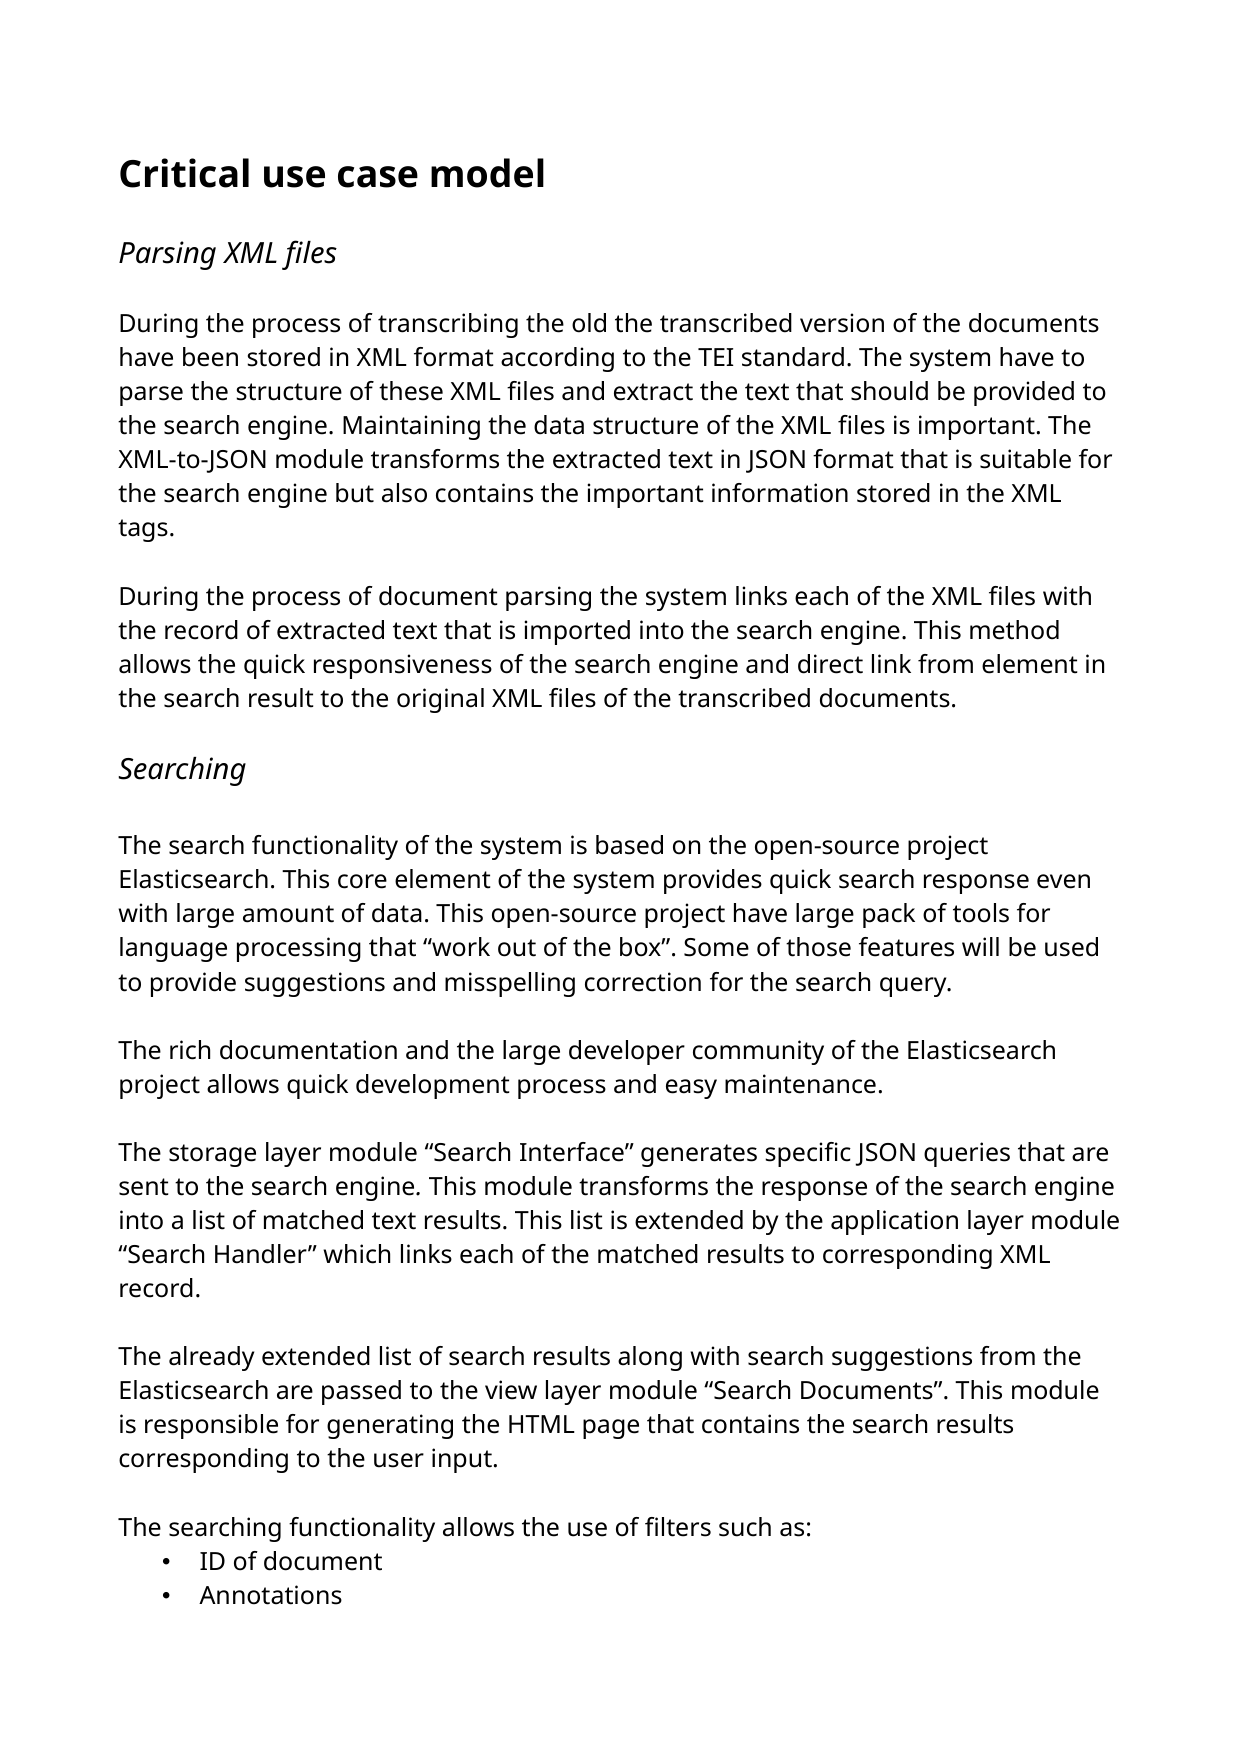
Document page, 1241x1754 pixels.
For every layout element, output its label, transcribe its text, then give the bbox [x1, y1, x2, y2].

text Parsing XML files [118, 232, 1122, 272]
text The already extended list of search results along with search suggestions from the Elasticsearch are passed to the view layer module “Search Documents”. This module is responsible for generating the HTML page that contains the search results corresponding to the user input. [118, 1339, 1122, 1475]
text The storage layer module “Search Interface” generates specific JSON queries that are sent to the search engine. This module transforms the response of the search engine into a list of matched text results. This list is extended by the application layer module “Search Handler” which links each of the matched results to corresponding XML record. [118, 1134, 1122, 1305]
text The rich documentation and the large developer community of the Elasticsearch project allows quick development process and easy maintenance. [118, 1032, 1122, 1100]
text During the process of transcribing the old the transcribed version of the documents have been stored in XML format according to the TEI standard. The system have to parse the structure of these XML files and extract the text that should be provided to the search engine. Maintaining the data structure of the XML files is important. The XML-to-JSON module transforms the extracted text in JSON format that is suitable for the search engine but also contains the important information stored in the XML tags. [118, 306, 1122, 544]
text Critical use case model [118, 147, 1122, 198]
list Annotations [162, 1577, 1122, 1611]
text Searching [118, 748, 1122, 788]
list ID of document [162, 1543, 1122, 1577]
text The searching functionality allows the use of filters such as: [118, 1509, 1122, 1543]
text The search functionality of the system is based on the open-source project Elasticsearch. This core element of the system provides quick search response even with large amount of data. This open-source project have large pack of tools for language processing that “work out of the box”. Some of those features will be used to provide suggestions and misspelling correction for the search query. [118, 828, 1122, 998]
text During the process of document parsing the system links each of the XML files with the record of extracted text that is imported into the search engine. This method allows the quick responsiveness of the search engine and direct link from element in the search result to the original XML files of the transcribed documents. [118, 578, 1122, 714]
